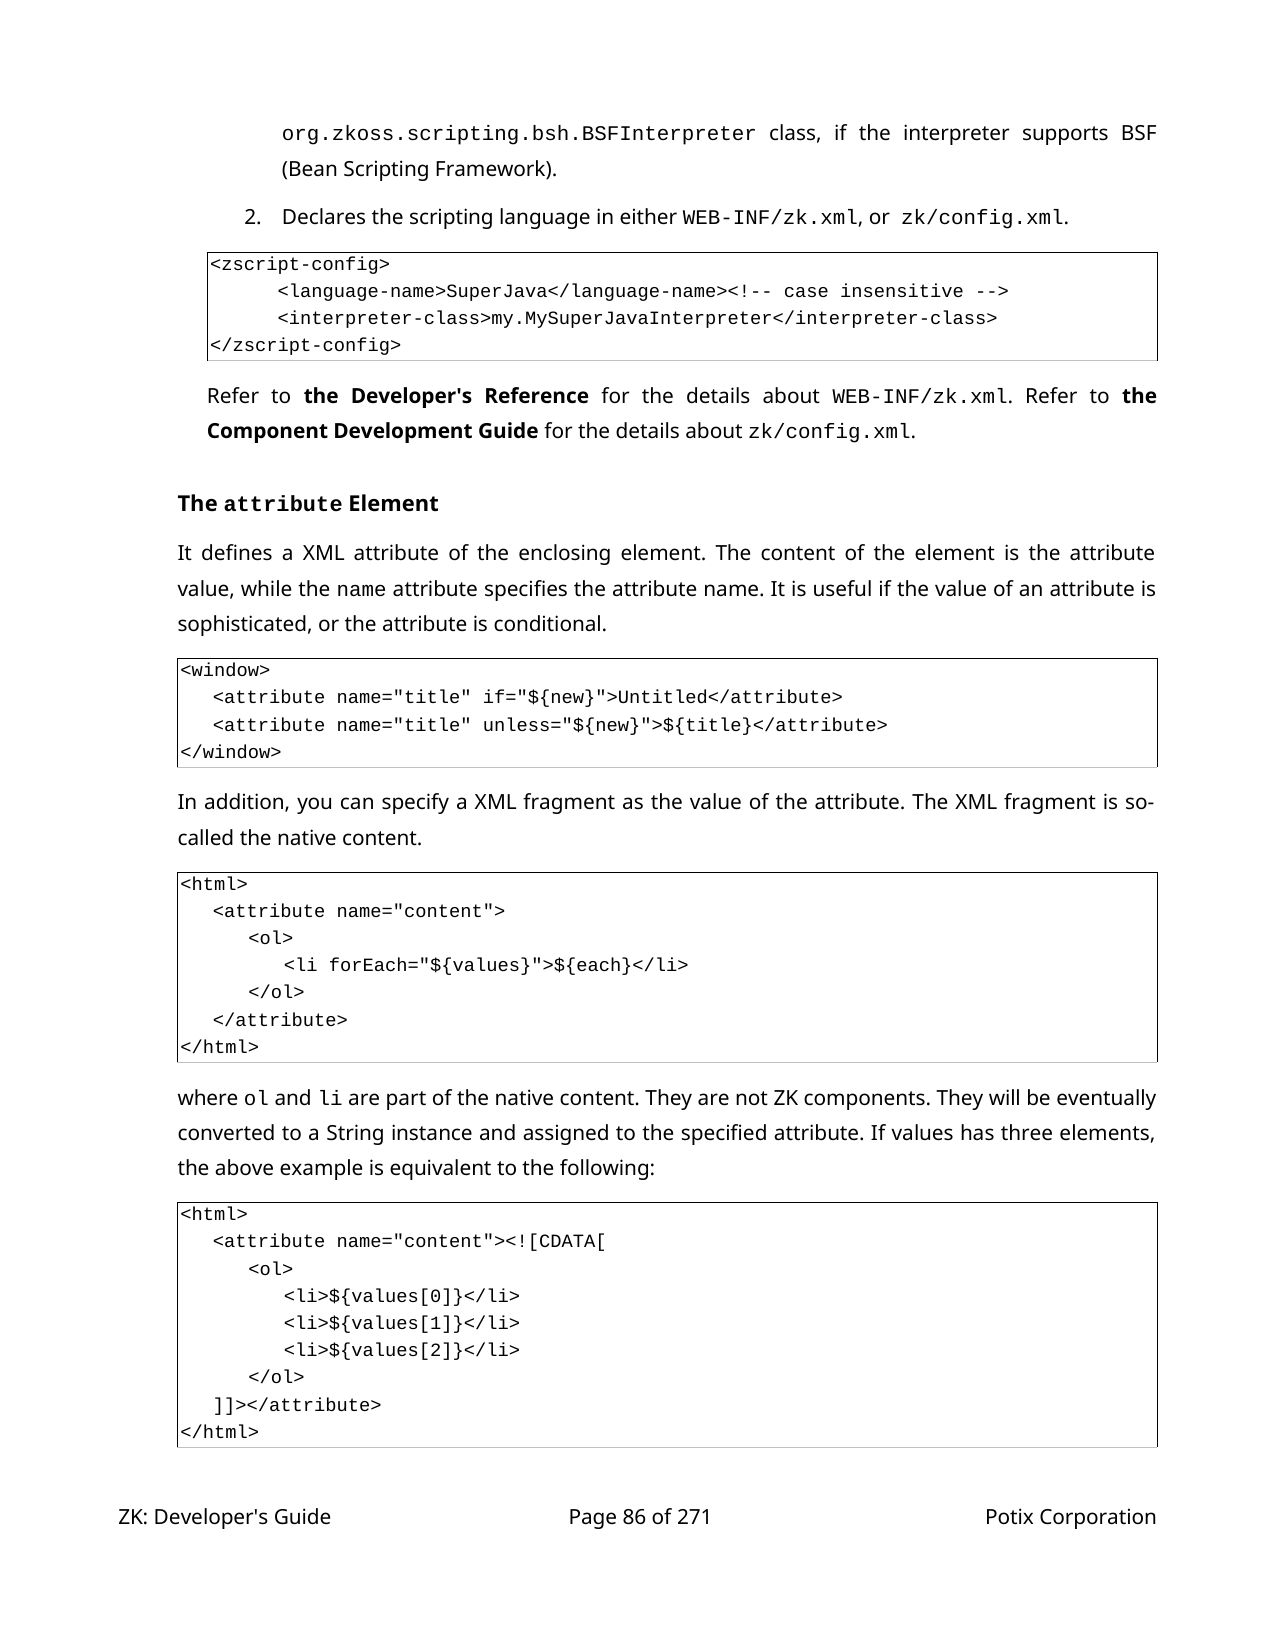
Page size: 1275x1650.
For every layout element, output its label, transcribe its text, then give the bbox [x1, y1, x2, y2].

text <window> [178, 659, 1157, 682]
text </ol> [178, 980, 1157, 1004]
text <li forEach="${values}">${each}</li> [178, 953, 1157, 977]
text <li>${values[0]}</li> [178, 1284, 1157, 1308]
text <li>${values[2]}</li> [178, 1338, 1157, 1362]
text <ol> [178, 926, 1157, 950]
text <html> [178, 873, 1157, 896]
text <interpreter-class>my.MySuperJavaInterpreter</interpreter-class> [208, 306, 1157, 330]
text <attribute name="title" unless="${new}">${title}</attribute> [178, 712, 1157, 737]
list Declares the scripting language in either WEB-INF/zk.xml, or zk/config.xml. [244, 202, 1157, 231]
text <html> [178, 1203, 1157, 1226]
text It defines a XML attribute of the enclosing element. The content of the element is the attribute value, while the name attribute specifies the attribute name. It is useful if the value of an attribute is sophisticated, or the attribute is conditional. [177, 538, 1157, 637]
text <li>${values[1]}</li> [178, 1311, 1157, 1335]
text </attribute> [178, 1007, 1157, 1032]
text </ol> [178, 1365, 1157, 1389]
text </html> [178, 1420, 1157, 1447]
text where ol and li are part of the native content. They are not ZK components. They will be eventually converted to a String instance and assigned to the specified attribute. If values has three elements, the above example is equivalent to the following: [177, 1083, 1157, 1182]
text In addition, you can specify a XML fragment as the value of the attribute. The XML fragment is so-called the native content. [177, 787, 1157, 851]
subtitle The attribute Element [177, 488, 1157, 518]
list org.zkoss.scripting.bsh.BSFInterpreter class, if the interpreter supports BSF (Bean Scripting Framework). [244, 118, 1157, 182]
text <zscript-config> [208, 253, 1157, 276]
text </window> [178, 739, 1157, 767]
text </zscript-config> [208, 333, 1157, 360]
text </html> [178, 1035, 1157, 1062]
text <language-name>SuperJava</language-name><!-- case insensitive --> [208, 279, 1157, 303]
text Refer to the Developer's Reference for the details about WEB-INF/zk.xml. Refer to the Component Development Guide for the details about zk/config.xml. [207, 381, 1157, 445]
text <attribute name="title" if="${new}">Untitled</attribute> [178, 685, 1157, 709]
text <attribute name="content"> [178, 899, 1157, 923]
text ]]></attribute> [178, 1392, 1157, 1417]
text <ol> [178, 1257, 1157, 1281]
text <attribute name="content"><![CDATA[ [178, 1229, 1157, 1254]
